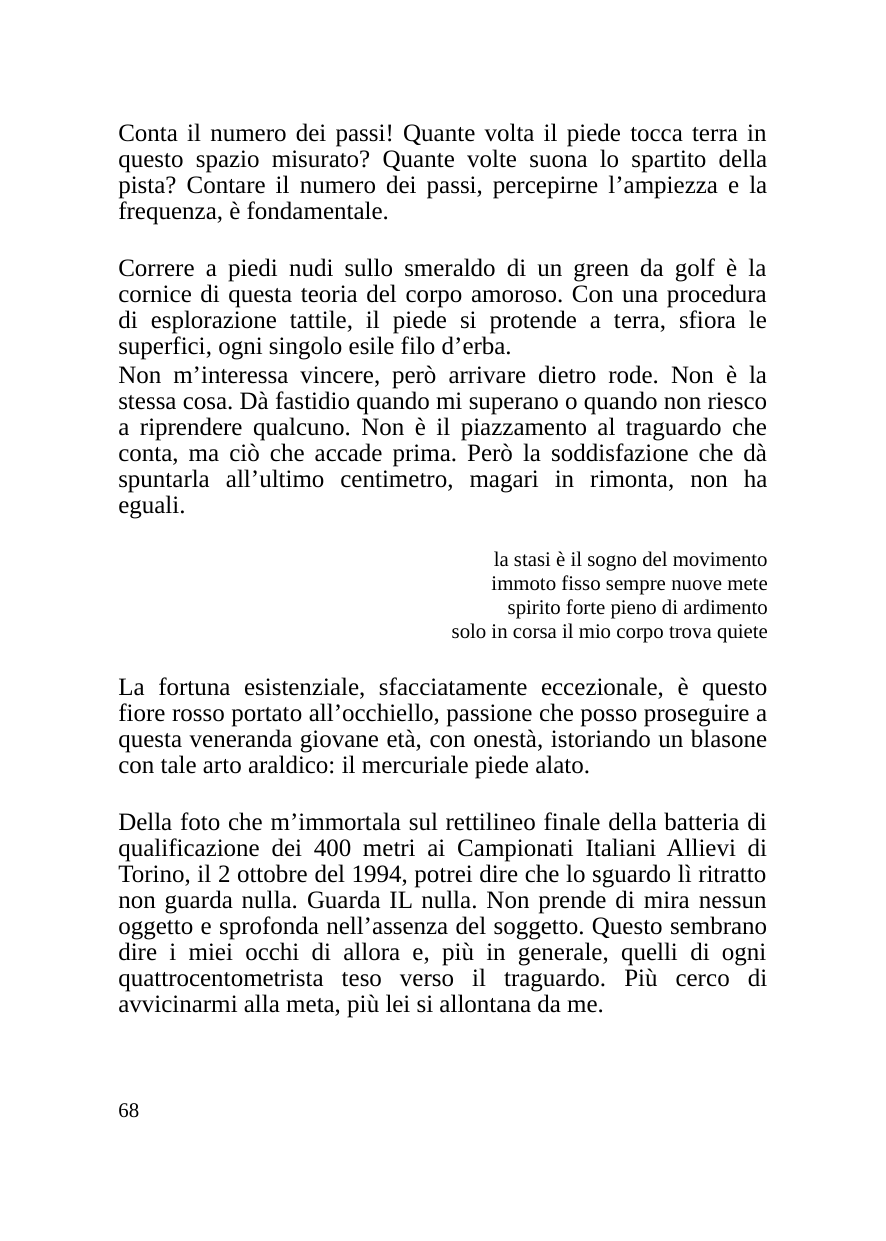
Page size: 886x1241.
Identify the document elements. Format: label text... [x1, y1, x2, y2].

text La fortuna esistenziale, sfacciatamente eccezionale, è questo fiore rosso portato all’occhiello, passione che posso proseguire a questa veneranda giovane età, con onestà, istoriando un blasone con tale arto araldico: il mercuriale piede alato. [118, 672, 768, 779]
text Conta il numero dei passi! Quante volta il piede tocca terra in questo spazio misurato? Quante volte suona lo spartito della pista? Contare il numero dei passi, percepirne l’ampiezza e la frequenza, è fondamentale. [118, 118, 768, 225]
text Non m’interessa vincere, però arrivare dietro rode. Non è la stessa cosa. Dà fastidio quando mi superano o quando non riesco a riprendere qualcuno. Non è il piazzamento al traguardo che conta, ma ciò che accade prima. Però la soddisfazione che dà spuntarla all’ultimo centimetro, magari in rimonta, non ha eguali. [118, 360, 768, 518]
text immoto fisso sempre nuove mete [118, 571, 768, 595]
text solo in corsa il mio corpo trova quiete [118, 619, 768, 643]
text spirito forte pieno di ardimento [118, 595, 768, 619]
text la stasi è il sogno del movimento [118, 547, 768, 571]
text Correre a piedi nudi sullo smeraldo di un green da golf è la cornice di questa teoria del corpo amoroso. Con una procedura di esplorazione tattile, il piede si protende a terra, sfiora le superfici, ogni singolo esile filo d’erba. [118, 253, 768, 360]
text Della foto che m’immortala sul rettilineo finale della batteria di qualificazione dei 400 metri ai Campionati Italiani Allievi di Torino, il 2 ottobre del 1994, potrei dire che lo sguardo lì ritratto non guarda nulla. Guarda IL nulla. Non prende di mira nessun oggetto e sprofonda nell’assenza del soggetto. Questo sembrano dire i miei occhi di allora e, più in generale, quelli di ogni quattrocentometrista teso verso il traguardo. Più cerco di avvicinarmi alla meta, più lei si allontana da me. [118, 807, 768, 1018]
